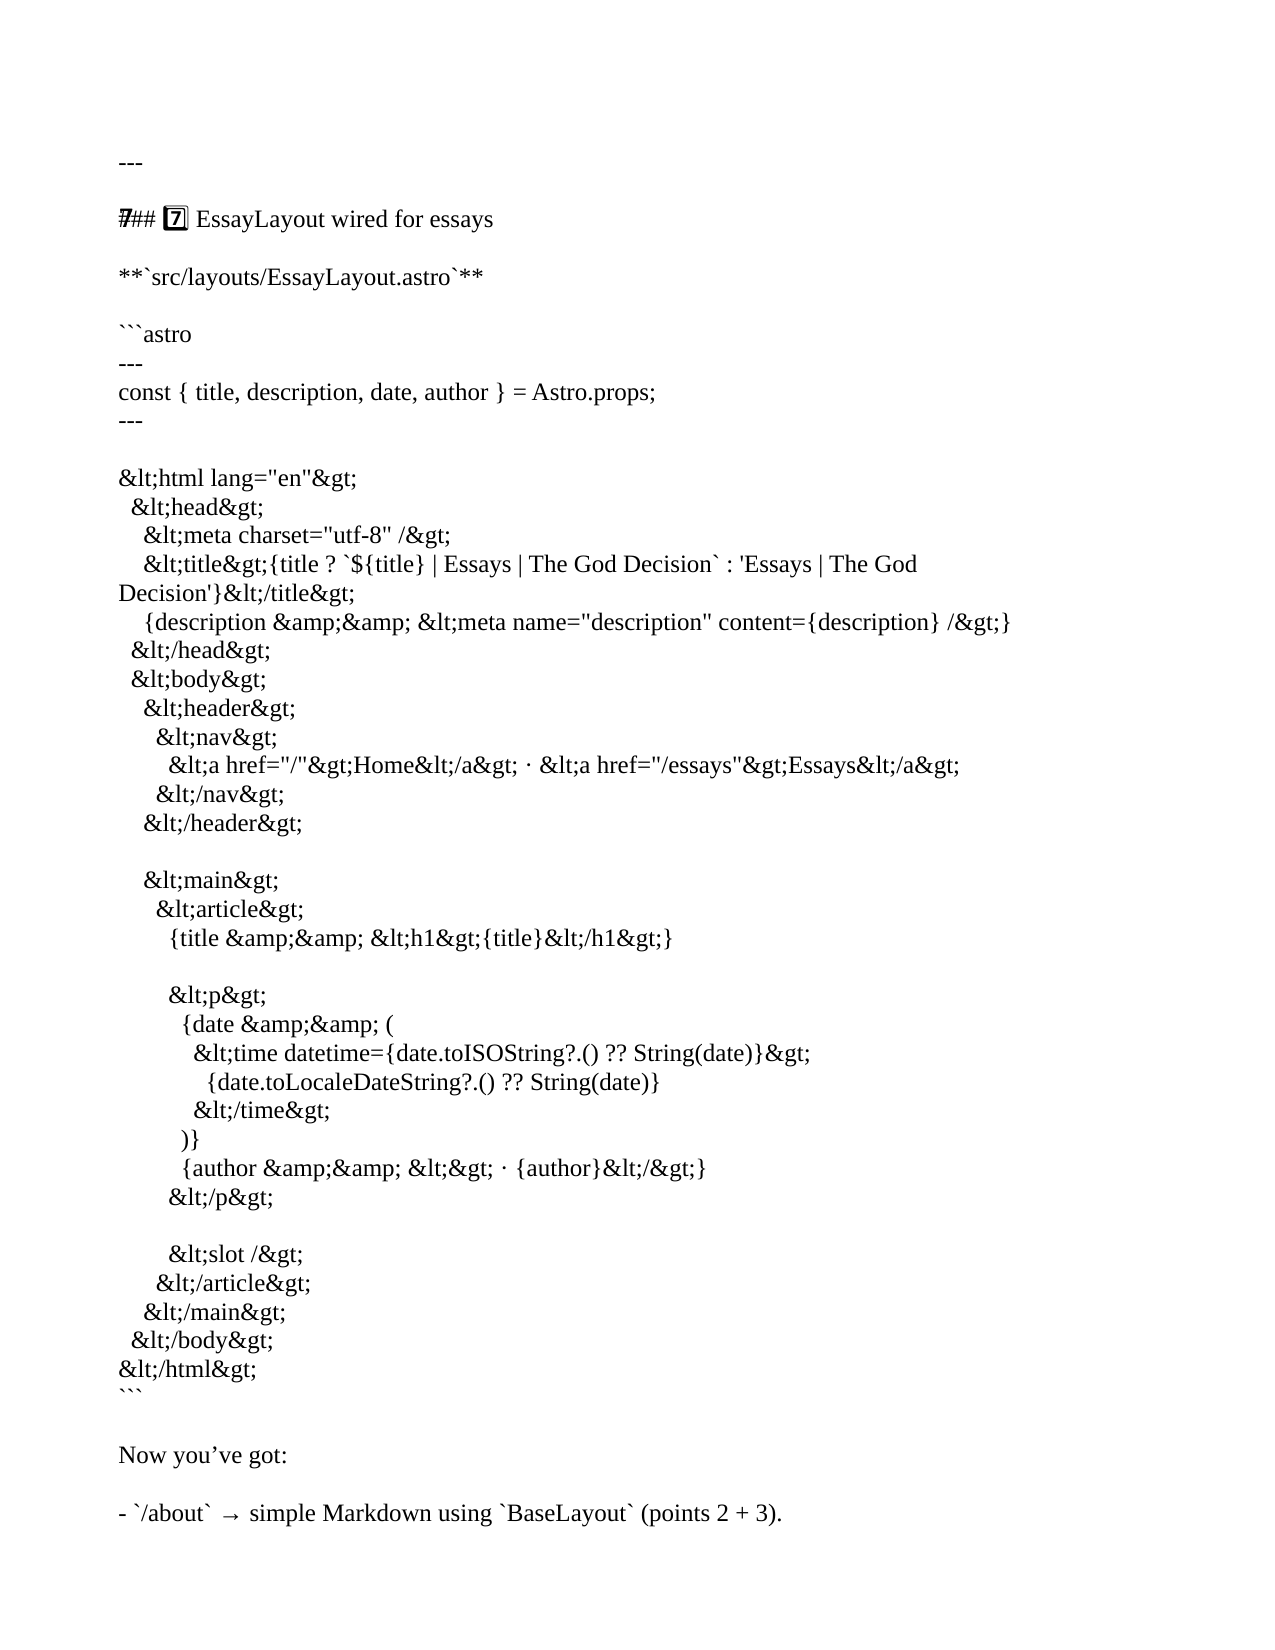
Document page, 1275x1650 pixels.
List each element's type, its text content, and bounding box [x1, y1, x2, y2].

text &lt;html lang="en"&gt; [118, 463, 1157, 492]
text {title &amp;&amp; &lt;h1&gt;{title}&lt;/h1&gt;} [118, 923, 1157, 952]
text &lt;/p&gt; [118, 1182, 1157, 1211]
text &lt;slot /&gt; [118, 1239, 1157, 1268]
text {date &amp;&amp; ( [118, 1009, 1157, 1038]
text {author &amp;&amp; &lt;&gt; · {author}&lt;/&gt;} [118, 1153, 1157, 1182]
text --- [118, 348, 1157, 377]
text &lt;header&gt; [118, 693, 1157, 722]
text &lt;p&gt; [118, 981, 1157, 1009]
text &lt;/main&gt; [118, 1297, 1157, 1326]
text )} [118, 1124, 1157, 1153]
text &lt;meta charset="utf-8" /&gt; [118, 521, 1157, 549]
text {description &amp;&amp; &lt;meta name="description" content={description} /&gt;} [118, 607, 1157, 636]
text &lt;/nav&gt; [118, 779, 1157, 808]
text &lt;/html&gt; [118, 1354, 1157, 1383]
text const { title, description, date, author } = Astro.props; [118, 377, 1157, 406]
text &lt;/article&gt; [118, 1268, 1157, 1297]
text {date.toLocaleDateString?.() ?? String(date)} [118, 1067, 1157, 1096]
text --- [118, 147, 1157, 176]
text &lt;a href="/"&gt;Home&lt;/a&gt; · &lt;a href="/essays"&gt;Essays&lt;/a&gt; [118, 751, 1157, 779]
text - `/about` → simple Markdown using `BaseLayout` (points 2 + 3). [118, 1498, 1157, 1527]
text &lt;/head&gt; [118, 636, 1157, 664]
text ```astro [118, 319, 1157, 348]
text &lt;main&gt; [118, 866, 1157, 894]
text ``` [118, 1383, 1157, 1412]
text &lt;title&gt;{title ? `${title} | Essays | The God Decision` : 'Essays | The God Decision'}&lt;/title&gt; [118, 549, 1157, 607]
text &lt;/header&gt; [118, 808, 1157, 837]
text &lt;nav&gt; [118, 722, 1157, 751]
text &lt;article&gt; [118, 894, 1157, 923]
text &lt;time datetime={date.toISOString?.() ?? String(date)}&gt; [118, 1038, 1157, 1067]
text ### 7️⃣ EssayLayout wired for essays [118, 204, 1157, 233]
text Now you’ve got: [118, 1441, 1157, 1469]
text &lt;/time&gt; [118, 1096, 1157, 1124]
text &lt;body&gt; [118, 664, 1157, 693]
text --- [118, 406, 1157, 434]
text &lt;head&gt; [118, 492, 1157, 521]
text &lt;/body&gt; [118, 1326, 1157, 1354]
text **`src/layouts/EssayLayout.astro`** [118, 262, 1157, 291]
